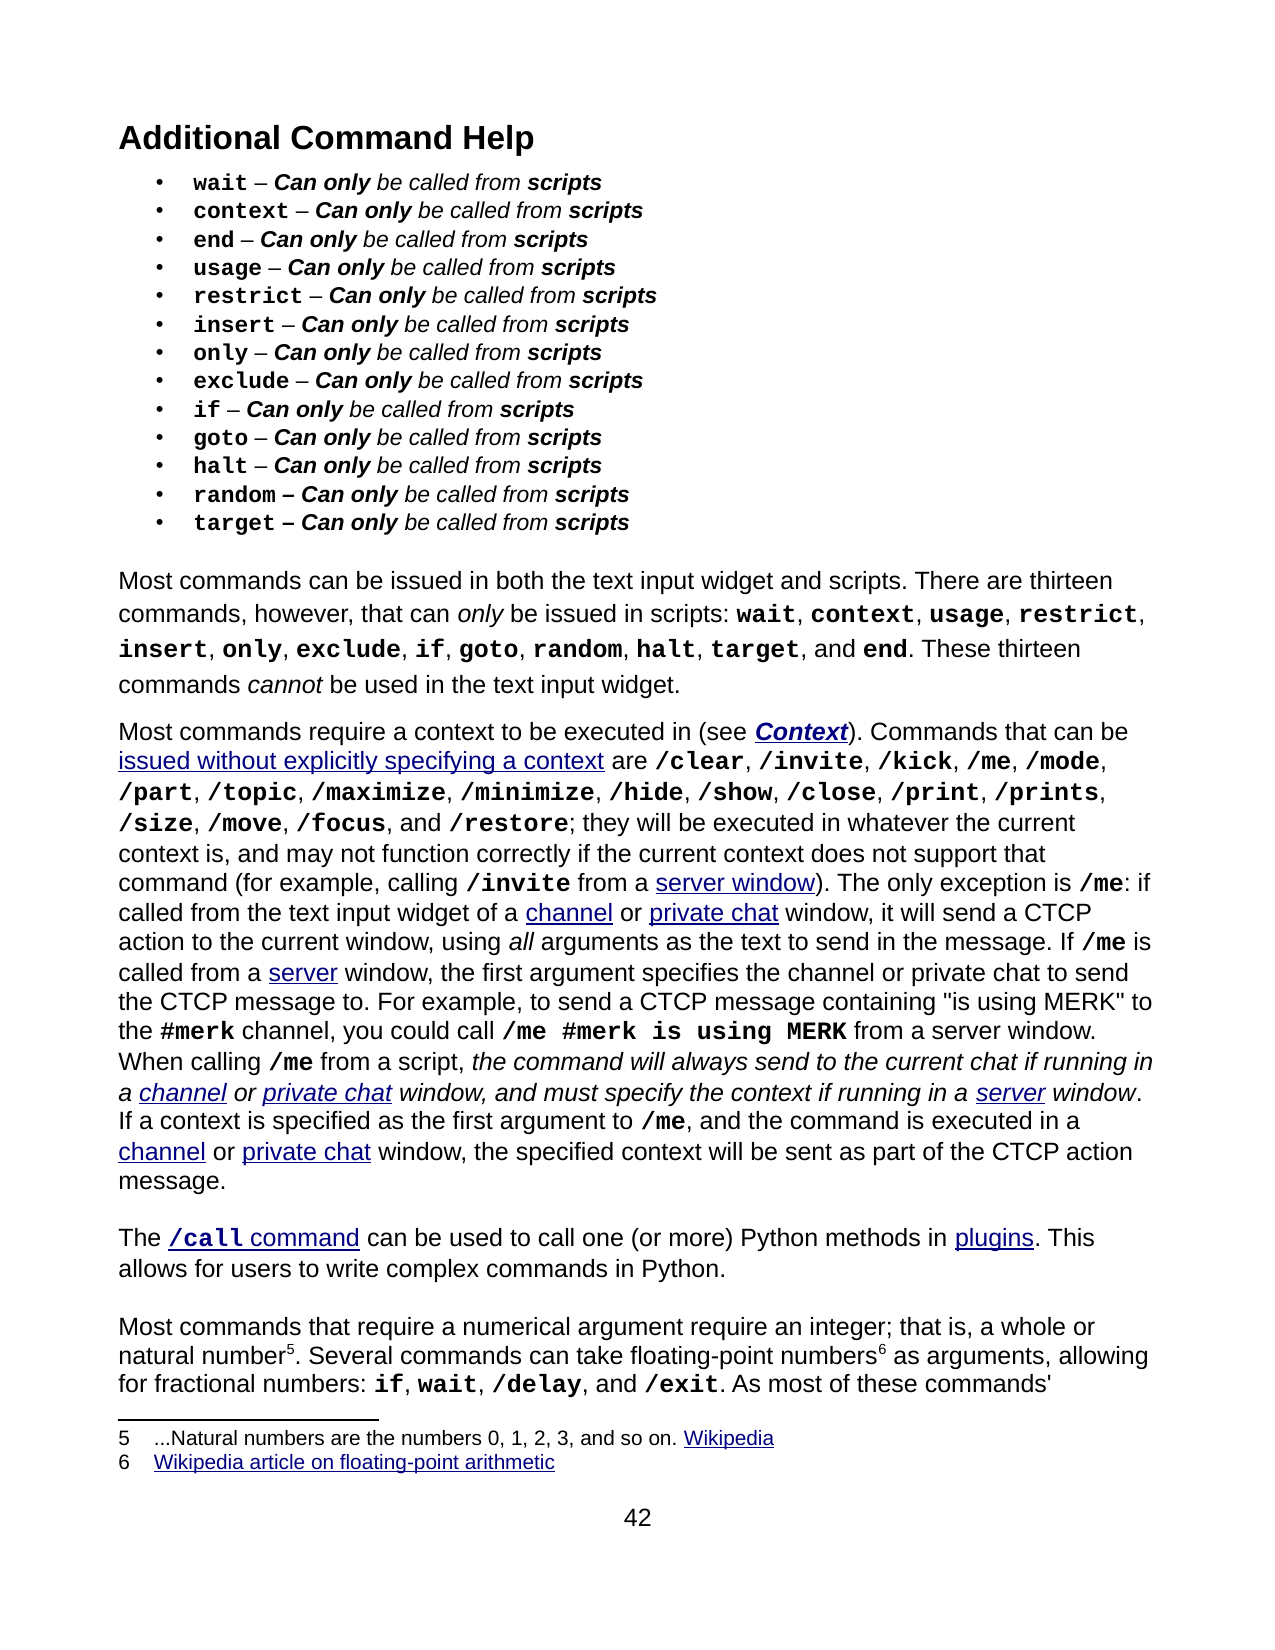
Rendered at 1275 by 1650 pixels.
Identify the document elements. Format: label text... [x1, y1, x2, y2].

subtitle Additional Command Help [118, 118, 1157, 157]
list random – Can only be called from scripts [156, 481, 1157, 509]
list wait – Can only be called from scripts [156, 169, 1157, 197]
list goto – Can only be called from scripts [156, 424, 1157, 452]
text Most commands that require a numerical argument require an integer; that is, a whole or natural number. Several commands can take floating-point numbers as arguments, allowing for fractional numbers: if, wait, /delay, and /exit. As most of these commands' [118, 1312, 1157, 1400]
list halt – Can only be called from scripts [156, 452, 1157, 481]
list usage – Can only be called from scripts [156, 254, 1157, 282]
text ...Natural numbers are the numbers 0, 1, 2, 3, and so on. Wikipedia [118, 1426, 1157, 1450]
list end – Can only be called from scripts [156, 226, 1157, 254]
text The /call command can be used to call one (or more) Python methods in plugins. This allows for users to write complex commands in Python. [118, 1223, 1157, 1312]
list if – Can only be called from scripts [156, 396, 1157, 424]
text Wikipedia article on floating-point arithmetic [118, 1450, 1157, 1474]
list context – Can only be called from scripts [156, 197, 1157, 226]
list exclude – Can only be called from scripts [156, 367, 1157, 396]
list insert – Can only be called from scripts [156, 311, 1157, 339]
list target – Can only be called from scripts [156, 509, 1157, 537]
list only – Can only be called from scripts [156, 339, 1157, 367]
text Most commands require a context to be executed in (see Context). Commands that can be issued without explicitly specifying a context are /clear, /invite, /kick, /me, /mode, /part, /topic, /maximize, /minimize, /hide, /show, /close, /print, /prints, /size, /move, /focus, and /restore; they will be executed in whatever the current context is, and may not function correctly if the current context does not support that command (for example, calling /invite from a server window). The only exception is /me: if called from the text input widget of a channel or private chat window, it will send a CTCP action to the current window, using all arguments as the text to send in the message. If /me is called from a server window, the first argument specifies the channel or private chat to send the CTCP message to. For example, to send a CTCP message containing "is using MERK" to the #merk channel, you could call /me #merk is using MERK from a server window. When calling /me from a script, the command will always send to the current chat if running in a channel or private chat window, and must specify the context if running in a server window. If a context is specified as the first argument to /me, and the command is executed in a channel or private chat window, the specified context will be sent as part of the CTCP action message. [118, 717, 1157, 1195]
text Most commands can be issued in both the text input widget and scripts. There are thirteen commands, however, that can only be issued in scripts: wait, context, usage, restrict, insert, only, exclude, if, goto, random, halt, target, and end. These thirteen commands cannot be used in the text input widget. [118, 566, 1157, 698]
list restrict – Can only be called from scripts [156, 282, 1157, 311]
